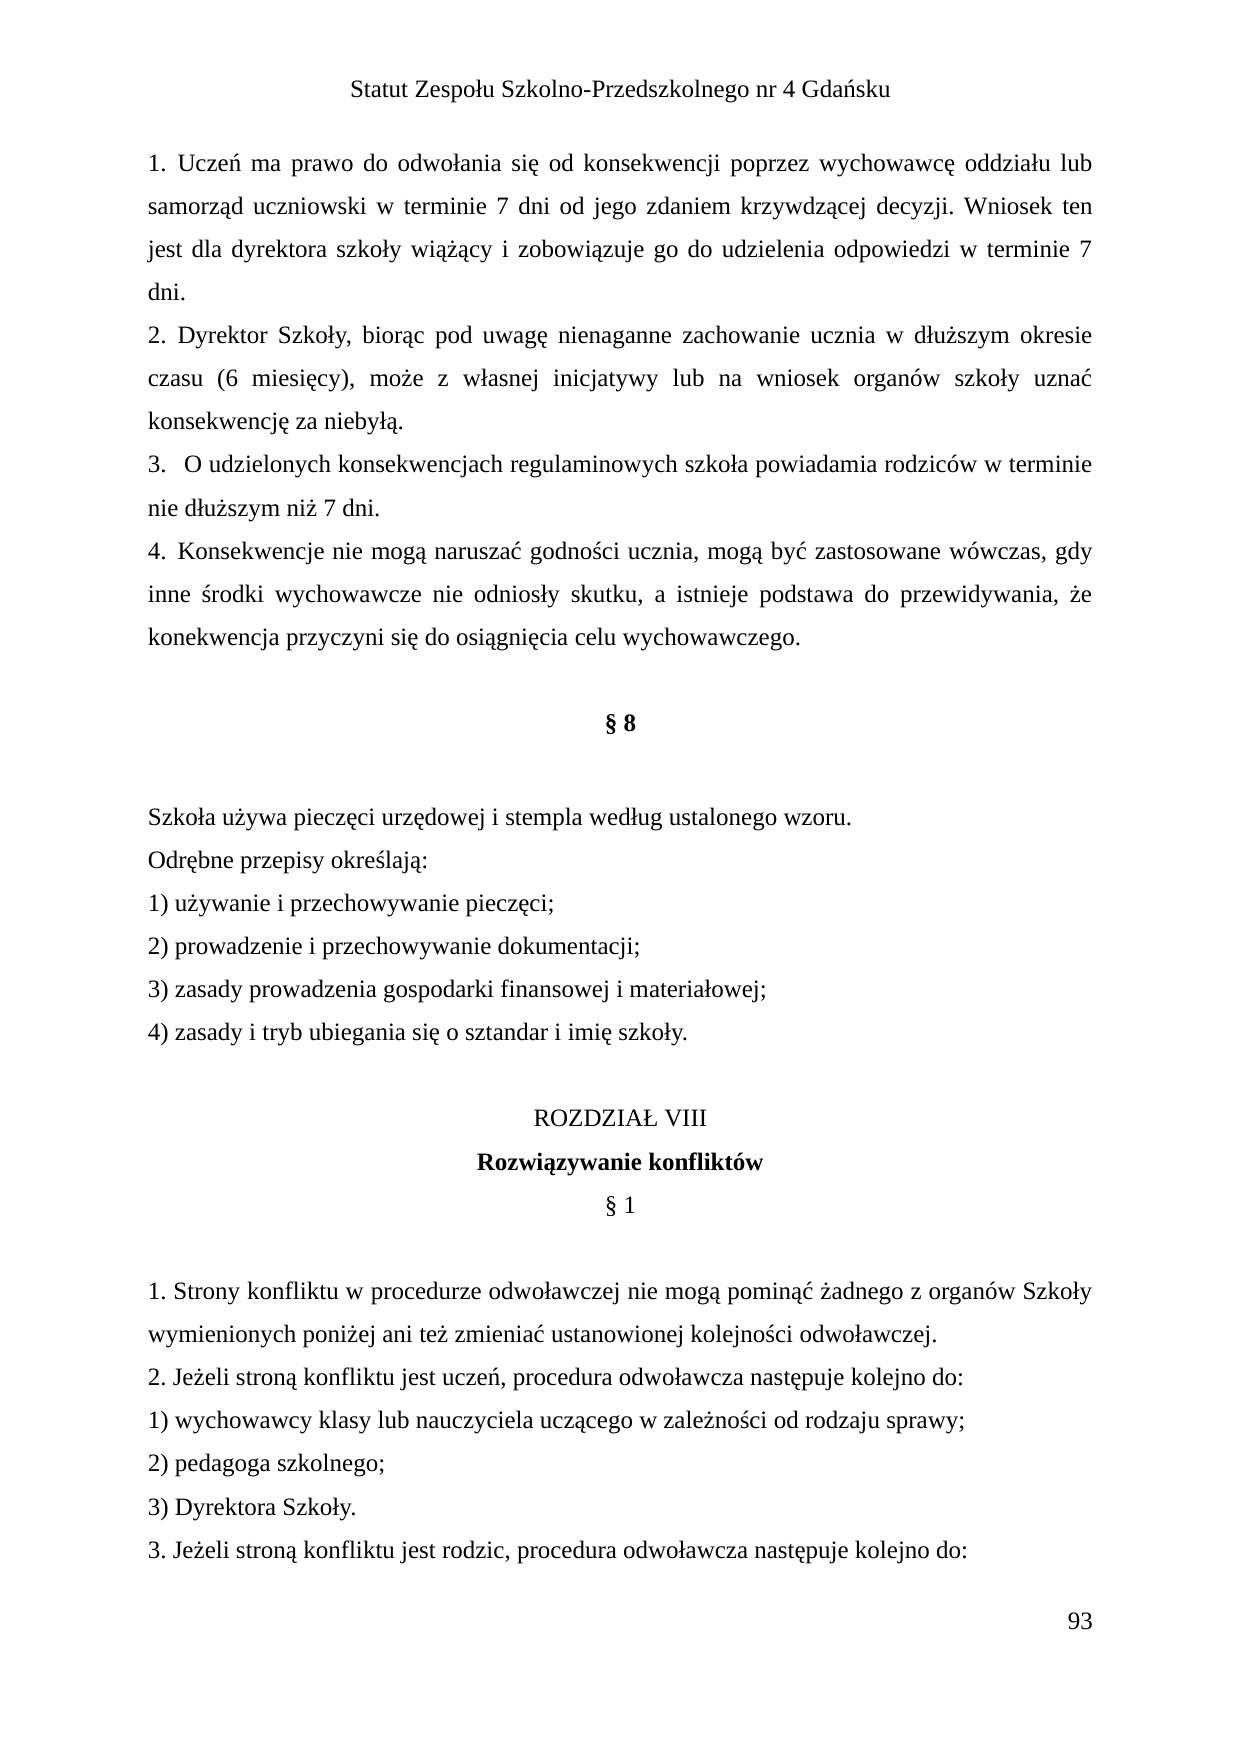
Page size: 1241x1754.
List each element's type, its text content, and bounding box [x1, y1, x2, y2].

text 3) Dyrektora Szkoły. [148, 1492, 1093, 1520]
text 1) wychowawcy klasy lub nauczyciela uczącego w zależności od rodzaju sprawy; [148, 1405, 1093, 1434]
list Dyrektor Szkoły, biorąc pod uwagę nienaganne zachowanie ucznia w dłuższym okresie czasu (6 miesięcy), może z własnej inicjatywy lub na wniosek organów szkoły uznać konsekwencję za niebyłą. [148, 320, 1093, 435]
text Szkoła używa pieczęci urzędowej i stempla według ustalonego wzoru. [148, 802, 1093, 830]
text § 8 [148, 708, 1093, 737]
list Konsekwencje nie mogą naruszać godności ucznia, mogą być zastosowane wówczas, gdy inne środki wychowawcze nie odniosły skutku, a istnieje podstawa do przewidywania, że konekwencja przyczyni się do osiągnięcia celu wychowawczego. [148, 536, 1093, 651]
text 3. Jeżeli stroną konfliktu jest rodzic, procedura odwoławcza następuje kolejno do: [148, 1535, 1093, 1563]
text 2) prowadzenie i przechowywanie dokumentacji; [148, 931, 1093, 960]
text ROZDZIAŁ VIII [148, 1103, 1093, 1132]
text 2) pedagoga szkolnego; [148, 1448, 1093, 1477]
text 4) zasady i tryb ubiegania się o sztandar i imię szkoły. [148, 1017, 1093, 1046]
text Rozwiązywanie konfliktów [148, 1147, 1093, 1175]
text § 1 [148, 1190, 1093, 1218]
text 1) używanie i przechowywanie pieczęci; [148, 888, 1093, 917]
list Uczeń ma prawo do odwołania się od konsekwencji poprzez wychowawcę oddziału lub samorząd uczniowski w terminie 7 dni od jego zdaniem krzywdzącej decyzji. Wniosek ten jest dla dyrektora szkoły wiążący i zobowiązuje go do udzielenia odpowiedzi w terminie 7 dni. [148, 148, 1093, 306]
text 3) zasady prowadzenia gospodarki finansowej i materiałowej; [148, 974, 1093, 1003]
text 2. Jeżeli stroną konfliktu jest uczeń, procedura odwoławcza następuje kolejno do: [148, 1362, 1093, 1391]
text 1. Strony konfliktu w procedurze odwoławczej nie mogą pominąć żadnego z organów Szkoły wymienionych poniżej ani też zmieniać ustanowionej kolejności odwoławczej. [148, 1276, 1093, 1348]
list O udzielonych konsekwencjach regulaminowych szkoła powiadamia rodziców w terminie nie dłuższym niż 7 dni. [148, 449, 1093, 521]
text Odrębne przepisy określają: [148, 845, 1093, 873]
